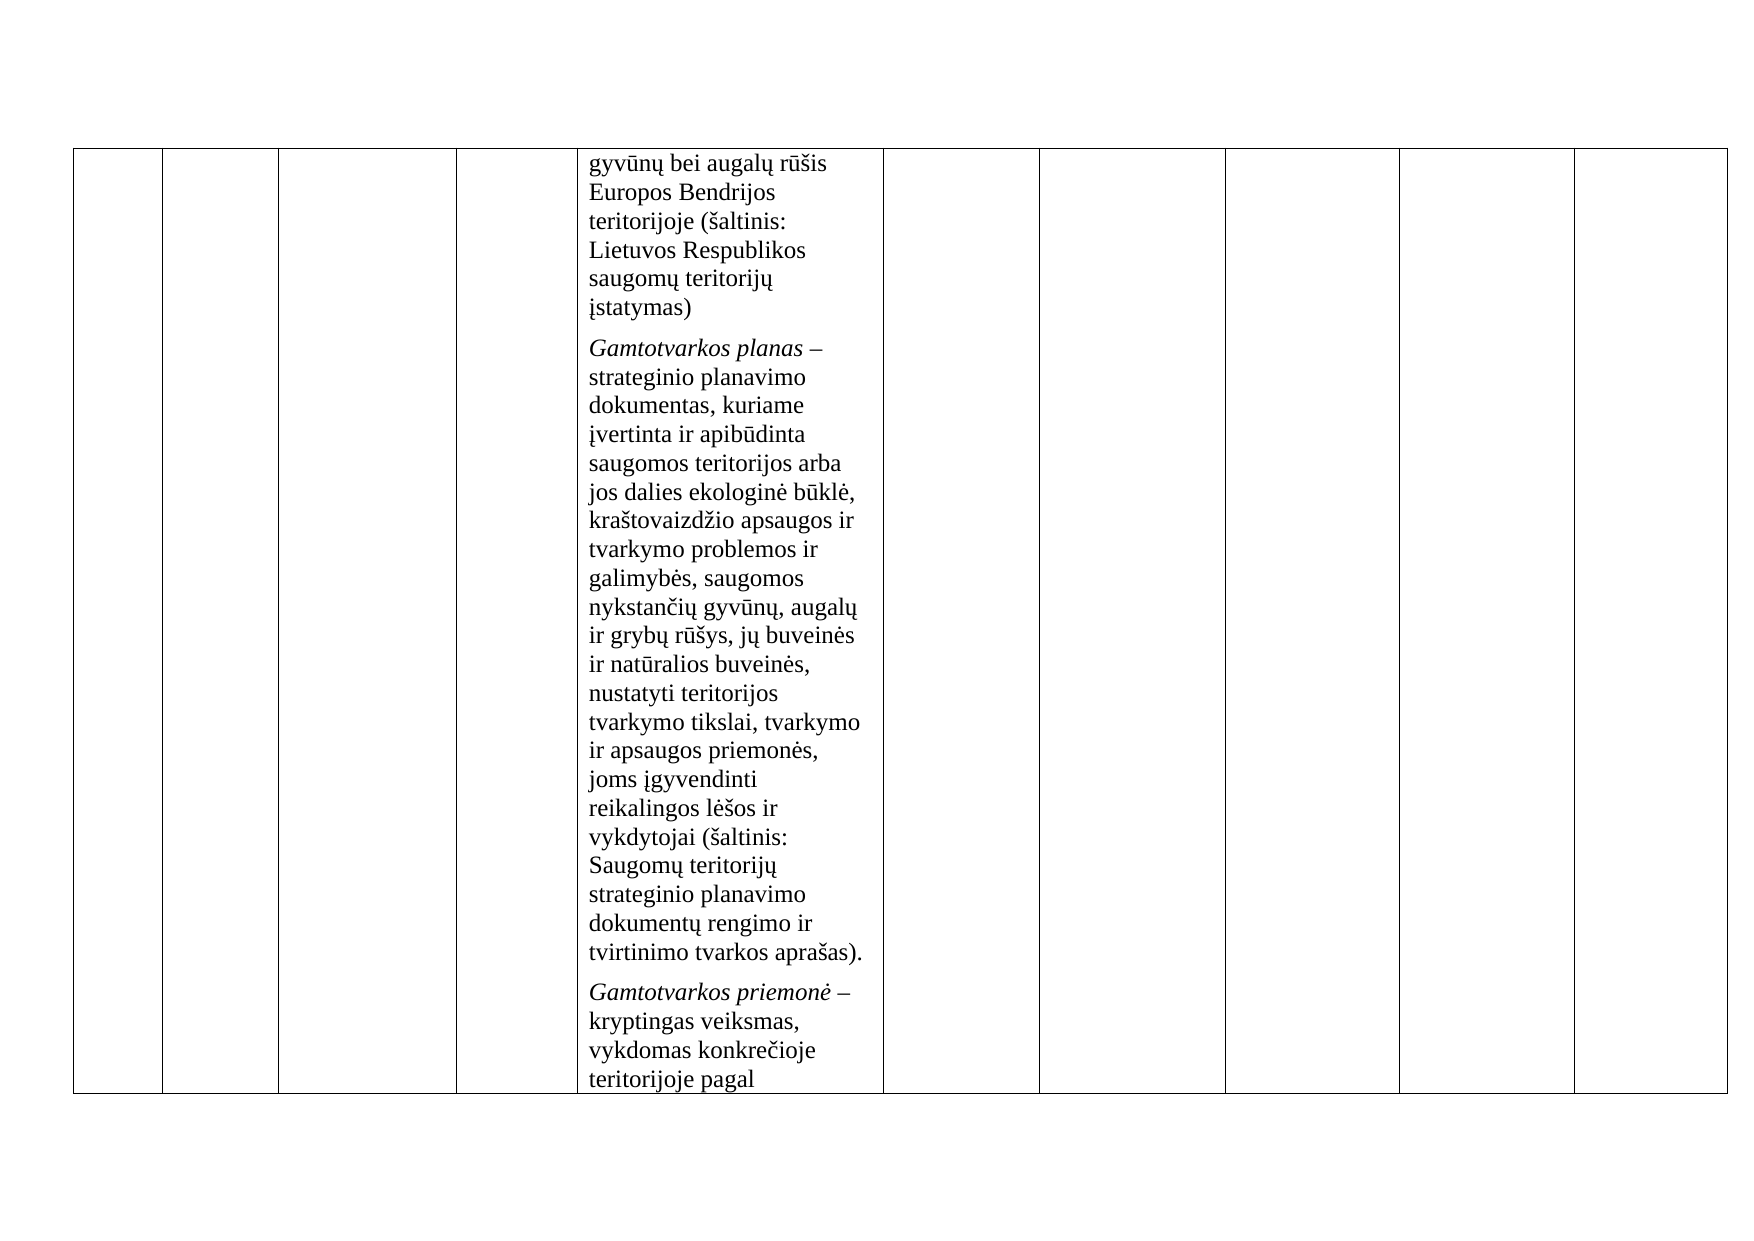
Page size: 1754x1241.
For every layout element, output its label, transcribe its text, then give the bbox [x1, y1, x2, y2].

table_cell [457, 149, 577, 1092]
table_cell [1226, 149, 1399, 1092]
table_cell [1575, 149, 1727, 1092]
table_cell [1400, 149, 1574, 1092]
table_cell gyvūnų bei augalų rūšis Europos Bendrijos teritorijoje (šaltinis: Lietuvos Respublikos saugomų teritorijų įstatymas) Gamtotvarkos planas – strateginio planavimo dokumentas, kuriame įvertinta ir apibūdinta saugomos teritorijos arba jos dalies ekologinė būklė, kraštovaizdžio apsaugos ir tvarkymo problemos ir galimybės, saugomos nykstančių gyvūnų, augalų ir grybų rūšys, jų buveinės ir natūralios buveinės, nustatyti teritorijos tvarkymo tikslai, tvarkymo ir apsaugos priemonės, joms įgyvendinti reikalingos lėšos ir vykdytojai (šaltinis: Saugomų teritorijų strateginio planavimo dokumentų rengimo ir tvirtinimo tvarkos aprašas). Gamtotvarkos priemonė – kryptingas veiksmas, vykdomas konkrečioje teritorijoje pagal [578, 149, 883, 1092]
table_cell [279, 149, 456, 1092]
table_cell [163, 149, 278, 1092]
table_cell [1040, 149, 1225, 1092]
table_cell [884, 149, 1039, 1092]
table_cell [74, 149, 162, 1092]
